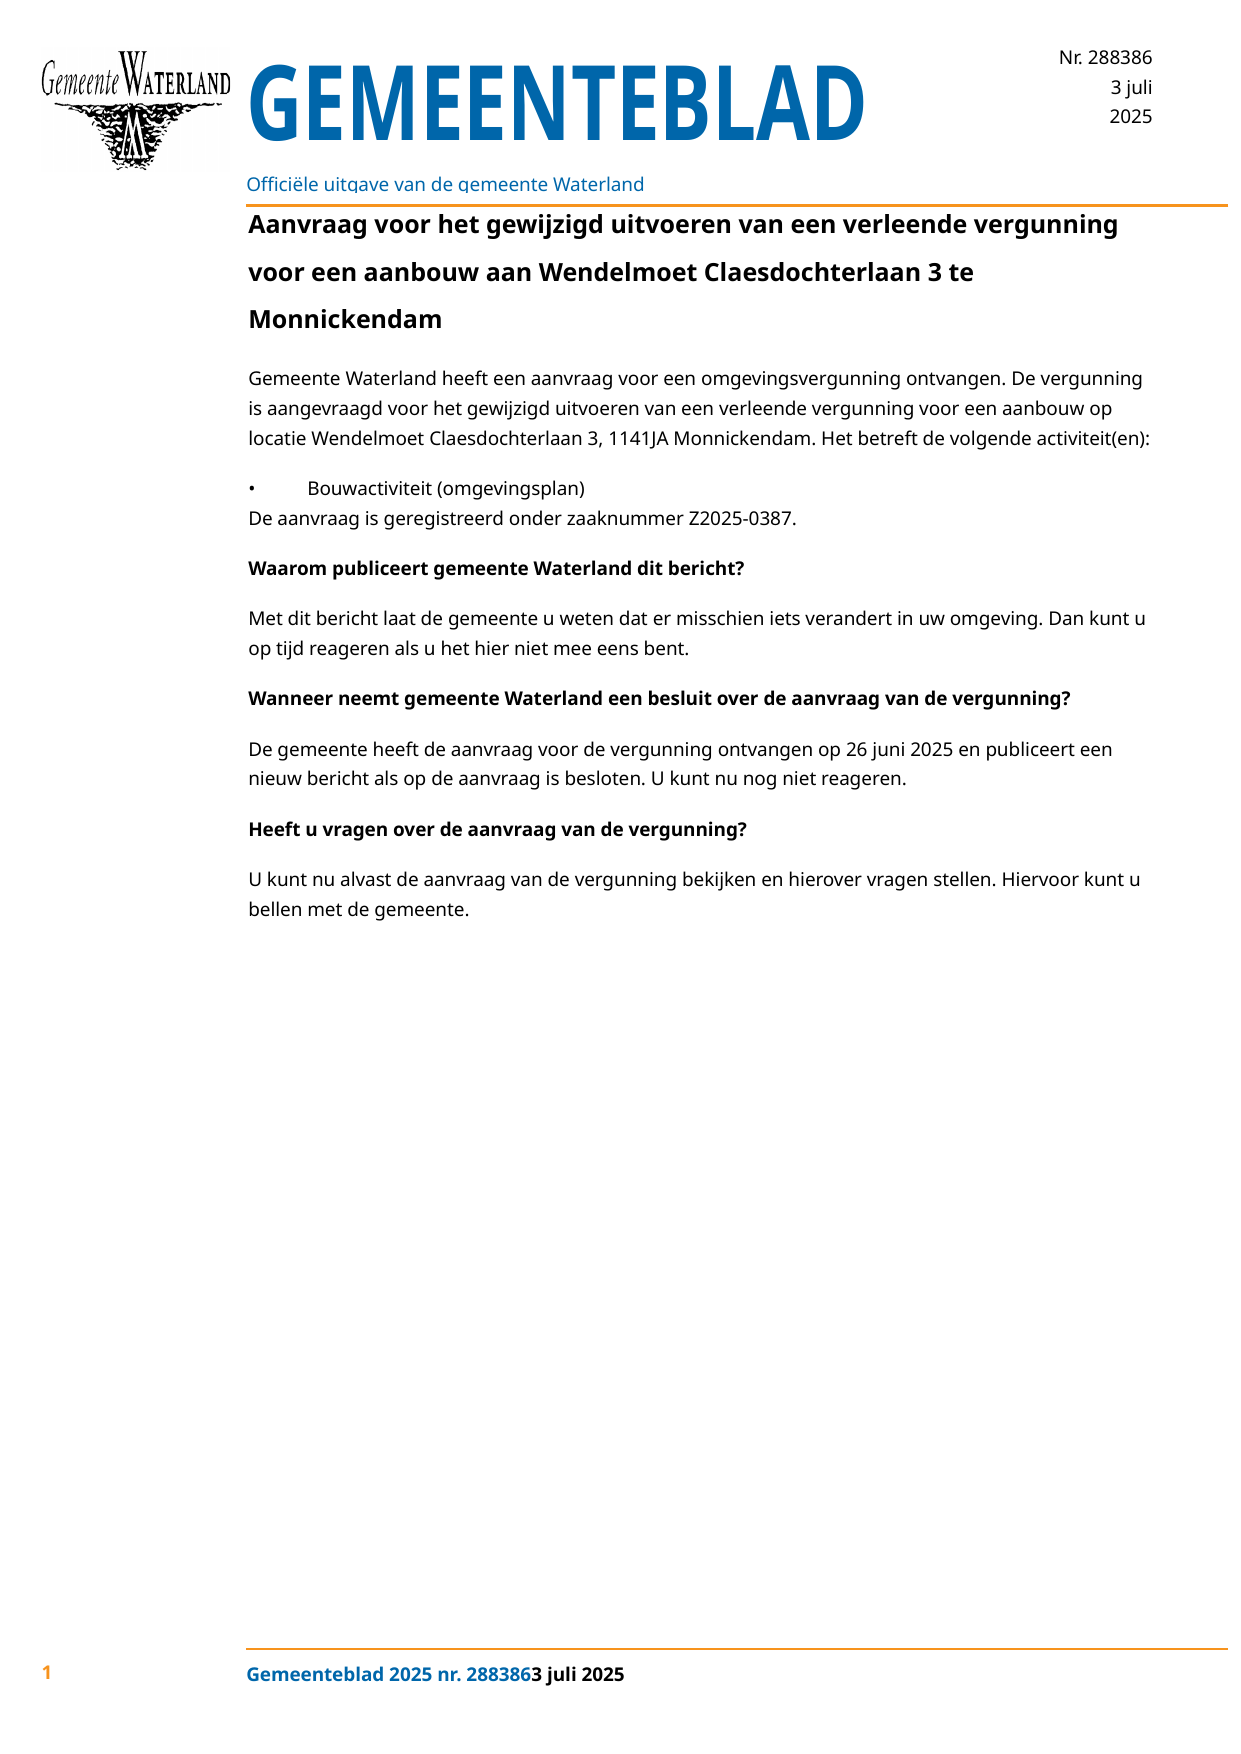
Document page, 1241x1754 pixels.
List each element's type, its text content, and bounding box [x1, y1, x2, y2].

text Waarom publiceert gemeente Waterland dit bericht? [248, 555, 1152, 581]
list Bouwactiviteit (omgevingsplan) [248, 475, 1152, 501]
text Heeft u vragen over de aanvraag van de vergunning? [248, 816, 1152, 842]
text De aanvraag is geregistreerd onder zaaknummer Z2025-0387. [248, 505, 1152, 530]
text Aanvraag voor het gewijzigd uitvoeren van een verleende vergunning voor een aanbouw aan Wendelmoet Claesdochterlaan 3 te Monnickendam [248, 207, 1152, 336]
text Wanneer neemt gemeente Waterland een besluit over de aanvraag van de vergunning? [248, 686, 1152, 711]
text Gemeente Waterland heeft een aanvraag voor een omgevingsvergunning ontvangen. De vergunning is aangevraagd voor het gewijzigd uitvoeren van een verleende vergunning voor een aanbouw op locatie Wendelmoet Claesdochterlaan 3, 1141JA Monnickendam. Het betreft de volgende activiteit(en): [248, 366, 1152, 450]
text U kunt nu alvast de aanvraag van de vergunning bekijken en hierover vragen stellen. Hiervoor kunt u bellen met de gemeente. [248, 866, 1152, 922]
text Met dit bericht laat de gemeente u weten dat er misschien iets verandert in uw omgeving. Dan kunt u op tijd reageren als u het hier niet mee eens bent. [248, 606, 1152, 661]
picture [41, 47, 231, 172]
text De gemeente heeft de aanvraag voor de vergunning ontvangen op 26 juni 2025 en publiceert een nieuw bericht als op de aanvraag is besloten. U kunt nu nog niet reageren. [248, 736, 1152, 791]
